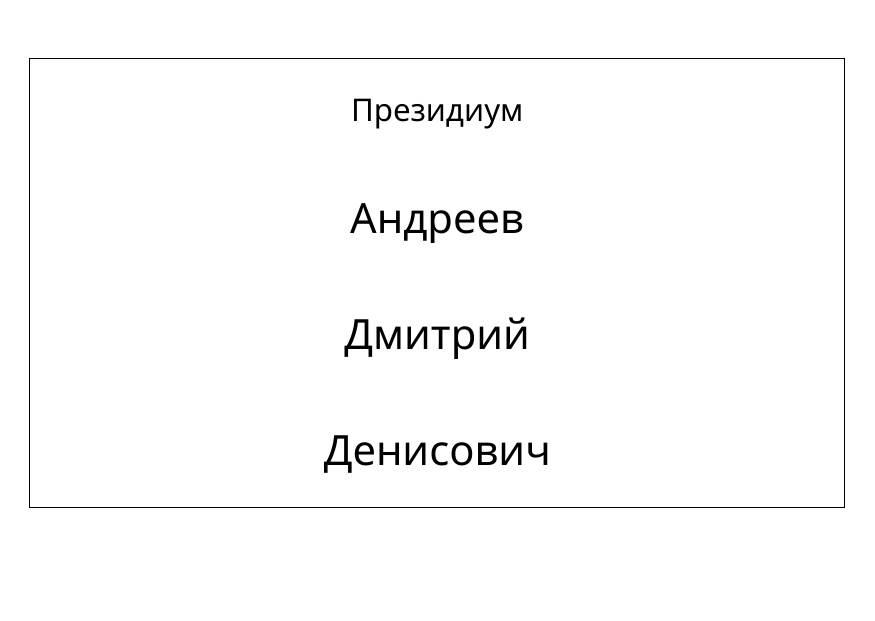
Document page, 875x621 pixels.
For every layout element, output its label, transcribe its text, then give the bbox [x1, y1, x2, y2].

table_cell Андреев [30, 160, 844, 276]
table_cell Дмитрий [30, 276, 844, 391]
table_cell Денисович [30, 391, 844, 507]
table_header Президиум [30, 59, 844, 160]
